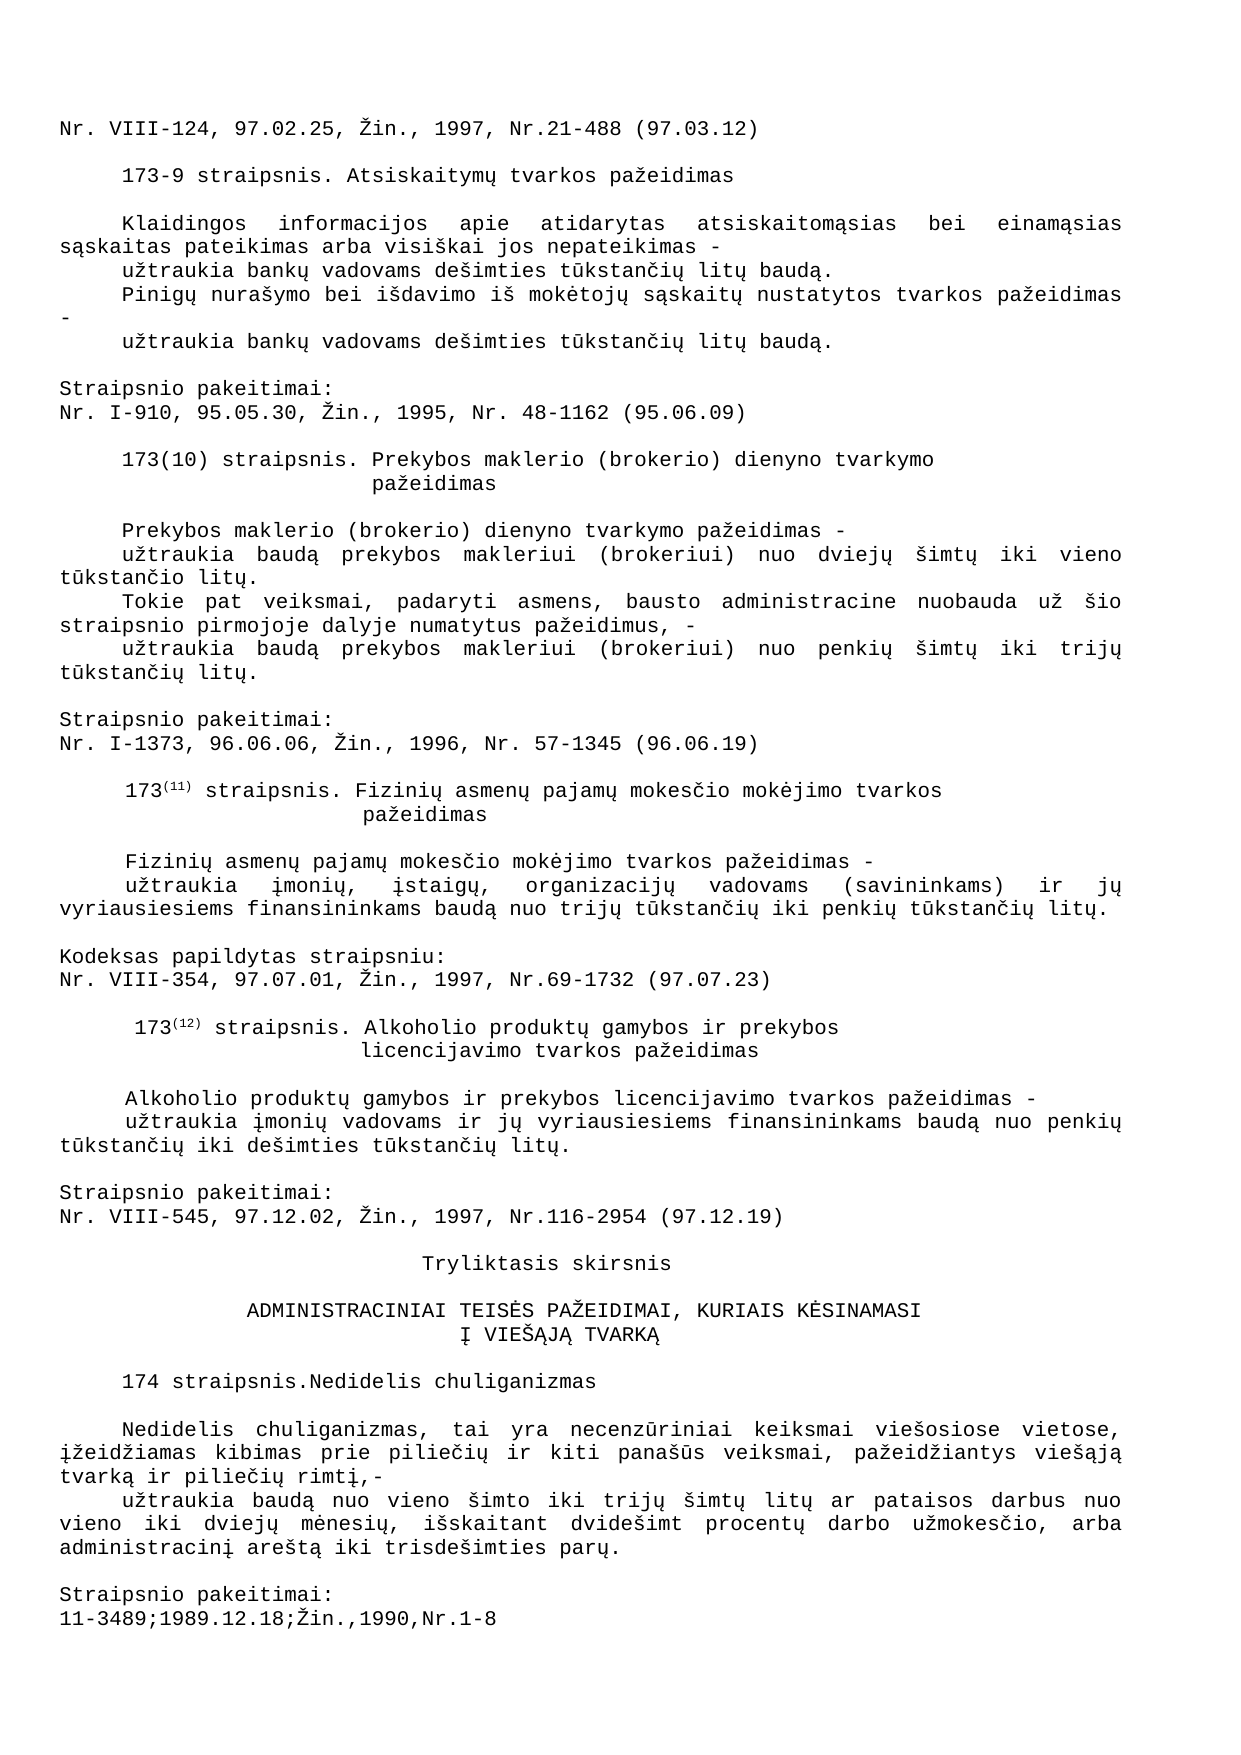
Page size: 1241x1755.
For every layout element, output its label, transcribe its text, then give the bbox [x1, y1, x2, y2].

text Alkoholio produktų gamybos ir prekybos licencijavimo tvarkos pažeidimas - [59, 1088, 1122, 1111]
text užtraukia įmonių vadovams ir jų vyriausiesiems finansininkams baudą nuo penkių tūkstančių iki dešimties tūkstančių litų. [59, 1111, 1122, 1158]
text Tryliktasis skirsnis [59, 1253, 1122, 1277]
text Nr. VIII-354, 97.07.01, Žin., 1997, Nr.69-1732 (97.07.23) [59, 969, 1122, 993]
text Straipsnio pakeitimai: [59, 378, 1122, 402]
text užtraukia bankų vadovams dešimties tūkstančių litų baudą. [59, 331, 1122, 354]
text Straipsnio pakeitimai: [59, 1182, 1122, 1206]
text 173(10) straipsnis. Prekybos maklerio (brokerio) dienyno tvarkymo [59, 449, 1122, 473]
text 173-9 straipsnis. Atsiskaitymų tvarkos pažeidimas [59, 165, 1122, 189]
text užtraukia bankų vadovams dešimties tūkstančių litų baudą. [59, 260, 1122, 284]
text pažeidimas [59, 804, 1122, 827]
text Nr. I-1373, 96.06.06, Žin., 1996, Nr. 57-1345 (96.06.19) [59, 733, 1122, 757]
text licencijavimo tvarkos pažeidimas [134, 1040, 1122, 1064]
text 173(11) straipsnis. Fizinių asmenų pajamų mokesčio mokėjimo tvarkos [59, 780, 1122, 804]
text Pinigų nurašymo bei išdavimo iš mokėtojų sąskaitų nustatytos tvarkos pažeidimas - [59, 284, 1122, 331]
text užtraukia baudą nuo vieno šimto iki trijų šimtų litų ar pataisos darbus nuo vieno iki dviejų mėnesių, išskaitant dvidešimt procentų darbo užmokesčio, arba administracinį areštą iki trisdešimties parų. [59, 1489, 1122, 1561]
text Nr. I-910, 95.05.30, Žin., 1995, Nr. 48-1162 (95.06.09) [59, 402, 1122, 426]
text Prekybos maklerio (brokerio) dienyno tvarkymo pažeidimas - [59, 520, 1122, 544]
text 174 straipsnis.Nedidelis chuliganizmas [59, 1371, 1122, 1395]
text Straipsnio pakeitimai: [59, 1584, 1122, 1608]
text Nr. VIII-124, 97.02.25, Žin., 1997, Nr.21-488 (97.03.12) [59, 118, 1122, 142]
text Į VIEŠĄJĄ TVARKĄ [59, 1324, 1122, 1348]
text 11-3489;1989.12.18;Žin.,1990,Nr.1-8 [59, 1608, 1122, 1631]
text 173(12) straipsnis. Alkoholio produktų gamybos ir prekybos [134, 1017, 1122, 1040]
text Fizinių asmenų pajamų mokesčio mokėjimo tvarkos pažeidimas - [59, 851, 1122, 875]
text Nr. VIII-545, 97.12.02, Žin., 1997, Nr.116-2954 (97.12.19) [59, 1206, 1122, 1229]
text užtraukia baudą prekybos makleriui (brokeriui) nuo dviejų šimtų iki vieno tūkstančio litų. [59, 544, 1122, 591]
text Klaidingos informacijos apie atidarytas atsiskaitomąsias bei einamąsias sąskaitas pateikimas arba visiškai jos nepateikimas - [59, 213, 1122, 260]
text Straipsnio pakeitimai: [59, 709, 1122, 733]
text Tokie pat veiksmai, padaryti asmens, bausto administracine nuobauda už šio straipsnio pirmojoje dalyje numatytus pažeidimus, - [59, 591, 1122, 638]
text pažeidimas [59, 473, 1122, 496]
text ADMINISTRACINIAI TEISĖS PAŽEIDIMAI, KURIAIS KĖSINAMASI [59, 1300, 1122, 1324]
text Nedidelis chuliganizmas, tai yra necenzūriniai keiksmai viešosiose vietose, įžeidžiamas kibimas prie piliečių ir kiti panašūs veiksmai, pažeidžiantys viešąją tvarką ir piliečių rimtį,- [59, 1419, 1122, 1489]
text užtraukia įmonių, įstaigų, organizacijų vadovams (savininkams) ir jų vyriausiesiems finansininkams baudą nuo trijų tūkstančių iki penkių tūkstančių litų. [59, 875, 1122, 922]
text Kodeksas papildytas straipsniu: [59, 946, 1122, 969]
text užtraukia baudą prekybos makleriui (brokeriui) nuo penkių šimtų iki trijų tūkstančių litų. [59, 638, 1122, 686]
